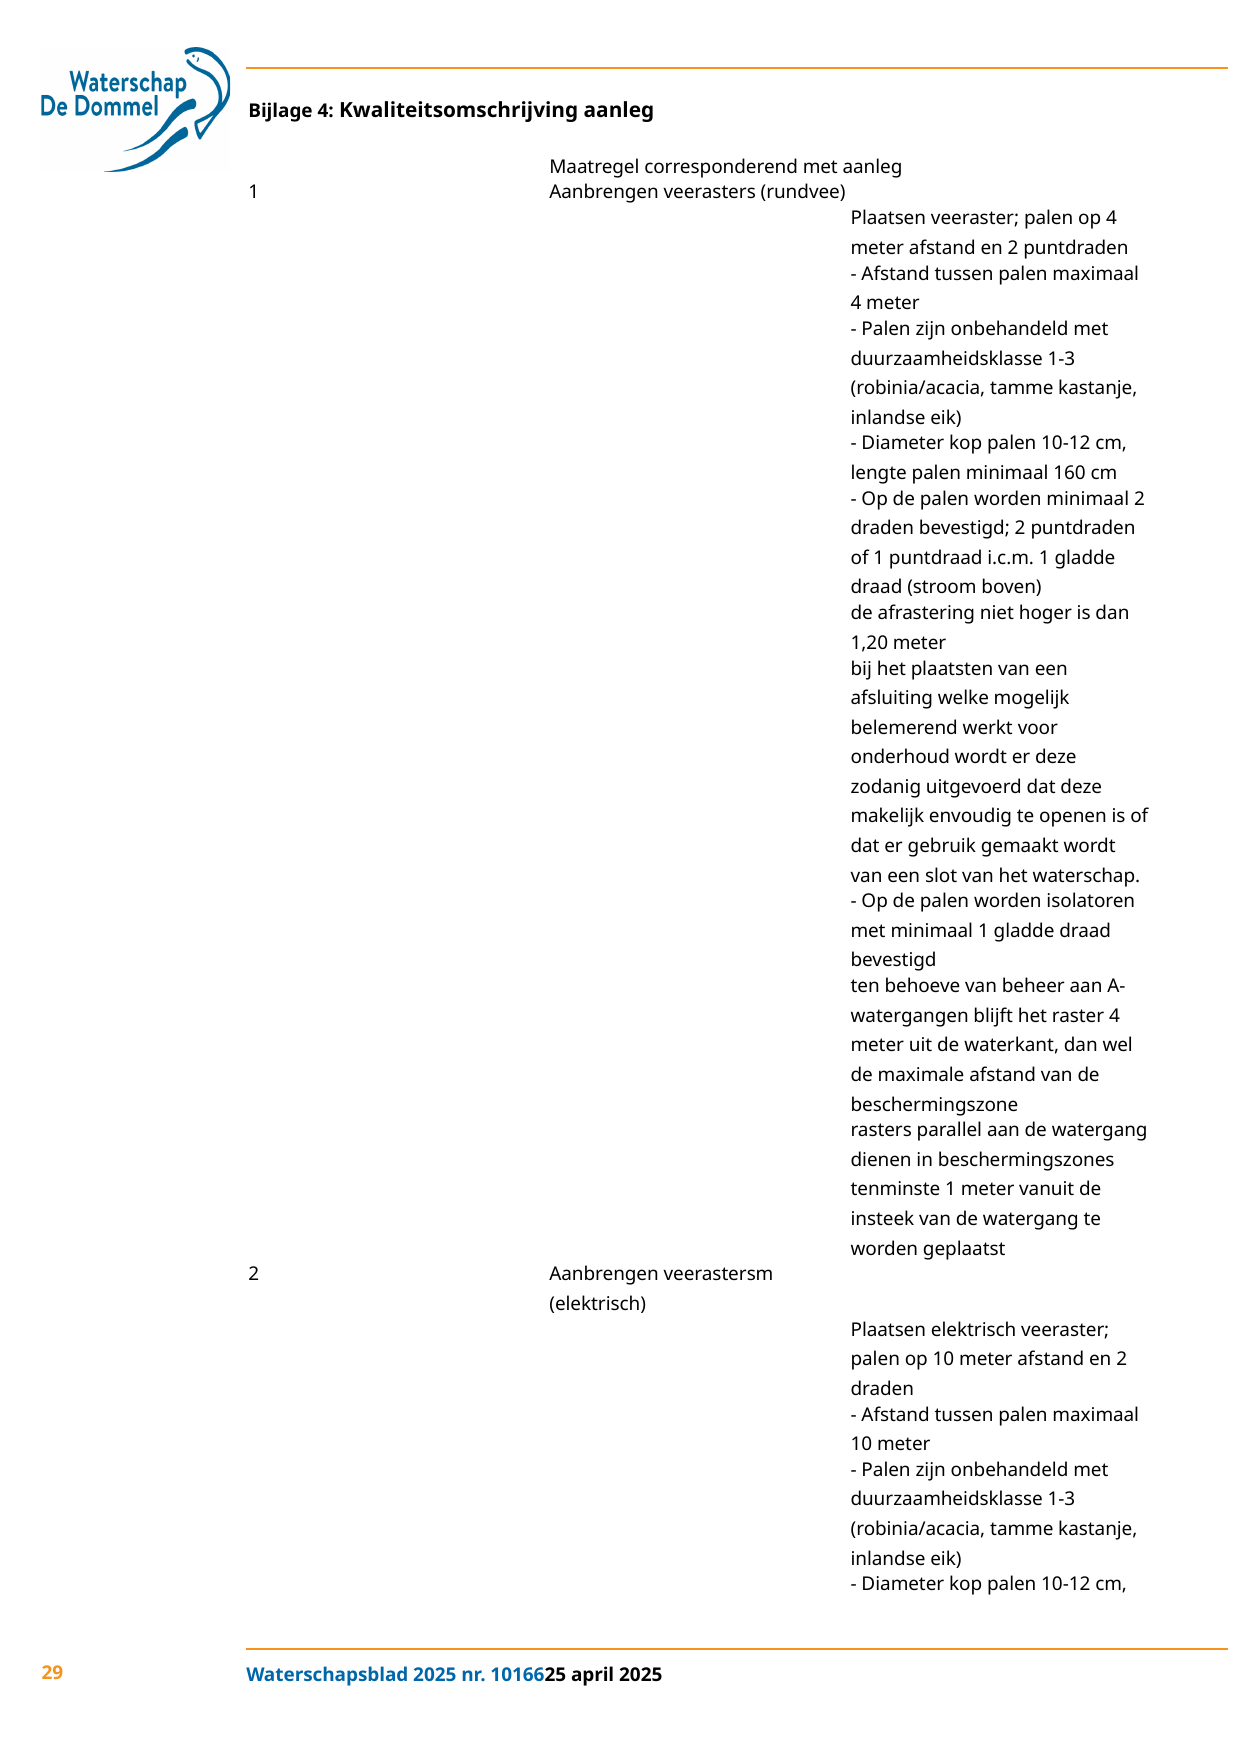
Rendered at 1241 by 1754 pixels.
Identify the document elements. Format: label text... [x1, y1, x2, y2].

table_cell [549, 205, 850, 260]
picture [198, 118, 210, 131]
table_cell [549, 485, 850, 599]
table_cell - Afstand tussen palen maximaal 10 meter [850, 1401, 1152, 1456]
table_cell - Palen zijn onbehandeld met duurzaamheidsklasse 1-3 (robinia/acacia, tamme kastanje, inlandse eik) [850, 1456, 1152, 1571]
table_cell Aanbrengen veerasters (rundvee) [549, 179, 850, 204]
table_header Maatregel corresponderend met aanleg [549, 153, 1152, 179]
table_cell de afrastering niet hoger is dan 1,20 meter [850, 599, 1152, 655]
table_cell Plaatsen elektrisch veeraster; palen op 10 meter afstand en 2 draden [850, 1316, 1152, 1401]
table_cell [549, 888, 850, 972]
picture [204, 47, 231, 76]
table_cell [248, 1116, 549, 1261]
table_cell bij het plaatsten van een afsluiting welke mogelijk belemerend werkt voor onderhoud wordt er deze zodanig uitgevoerd dat deze makelijk envoudig te openen is of dat er gebruik gemaakt wordt van een slot van het waterschap. [850, 655, 1152, 887]
table_header [248, 153, 549, 179]
table_cell 1 [248, 179, 549, 204]
table_cell [549, 599, 850, 655]
table_cell - Diameter kop palen 10-12 cm, [850, 1571, 1152, 1596]
table_cell [248, 430, 549, 485]
table_cell [549, 1401, 850, 1456]
table_cell [850, 179, 1152, 204]
table_cell [248, 599, 549, 655]
table_cell [549, 655, 850, 887]
table_cell [549, 1316, 850, 1401]
table_cell - Op de palen worden isolatoren met minimaal 1 gladde draad bevestigd [850, 888, 1152, 972]
picture [45, 99, 51, 111]
table_cell [549, 315, 850, 429]
table_cell [248, 973, 549, 1116]
table_cell [248, 1456, 549, 1571]
table_cell [549, 1456, 850, 1571]
table_cell [549, 1116, 850, 1261]
table_cell [248, 888, 549, 972]
text Bijlage 4: Kwaliteitsomschrijving aanleg [248, 95, 1152, 123]
table_cell Aanbrengen veerastersm (elektrisch) [549, 1261, 850, 1316]
table_cell [248, 1401, 549, 1456]
table_cell - Op de palen worden minimaal 2 draden bevestigd; 2 puntdraden of 1 puntdraad i.c.m. 1 gladde draad (stroom boven) [850, 485, 1152, 599]
table_cell [549, 973, 850, 1116]
table_cell [549, 1571, 850, 1596]
table_cell - Afstand tussen palen maximaal 4 meter [850, 260, 1152, 315]
table_cell [248, 1316, 549, 1401]
table_cell Plaatsen veeraster; palen op 4 meter afstand en 2 puntdraden [850, 205, 1152, 260]
table_cell [549, 260, 850, 315]
table_cell [248, 260, 549, 315]
table_cell [248, 485, 549, 599]
table_cell [549, 430, 850, 485]
table_cell [850, 1261, 1152, 1316]
table_cell - Palen zijn onbehandeld met duurzaamheidsklasse 1-3 (robinia/acacia, tamme kastanje, inlandse eik) [850, 315, 1152, 429]
table_cell 2 [248, 1261, 549, 1316]
table_cell [248, 1571, 549, 1596]
table_cell rasters parallel aan de watergang dienen in beschermingszones tenminste 1 meter vanuit de insteek van de watergang te worden geplaatst [850, 1116, 1152, 1261]
table_cell [248, 315, 549, 429]
picture [41, 47, 231, 172]
table_cell [248, 205, 549, 260]
table_cell [248, 655, 549, 887]
table_cell ten behoeve van beheer aan A-watergangen blijft het raster 4 meter uit de waterkant, dan wel de maximale afstand van de beschermingszone [850, 973, 1152, 1116]
table_cell - Diameter kop palen 10-12 cm, lengte palen minimaal 160 cm [850, 430, 1152, 485]
